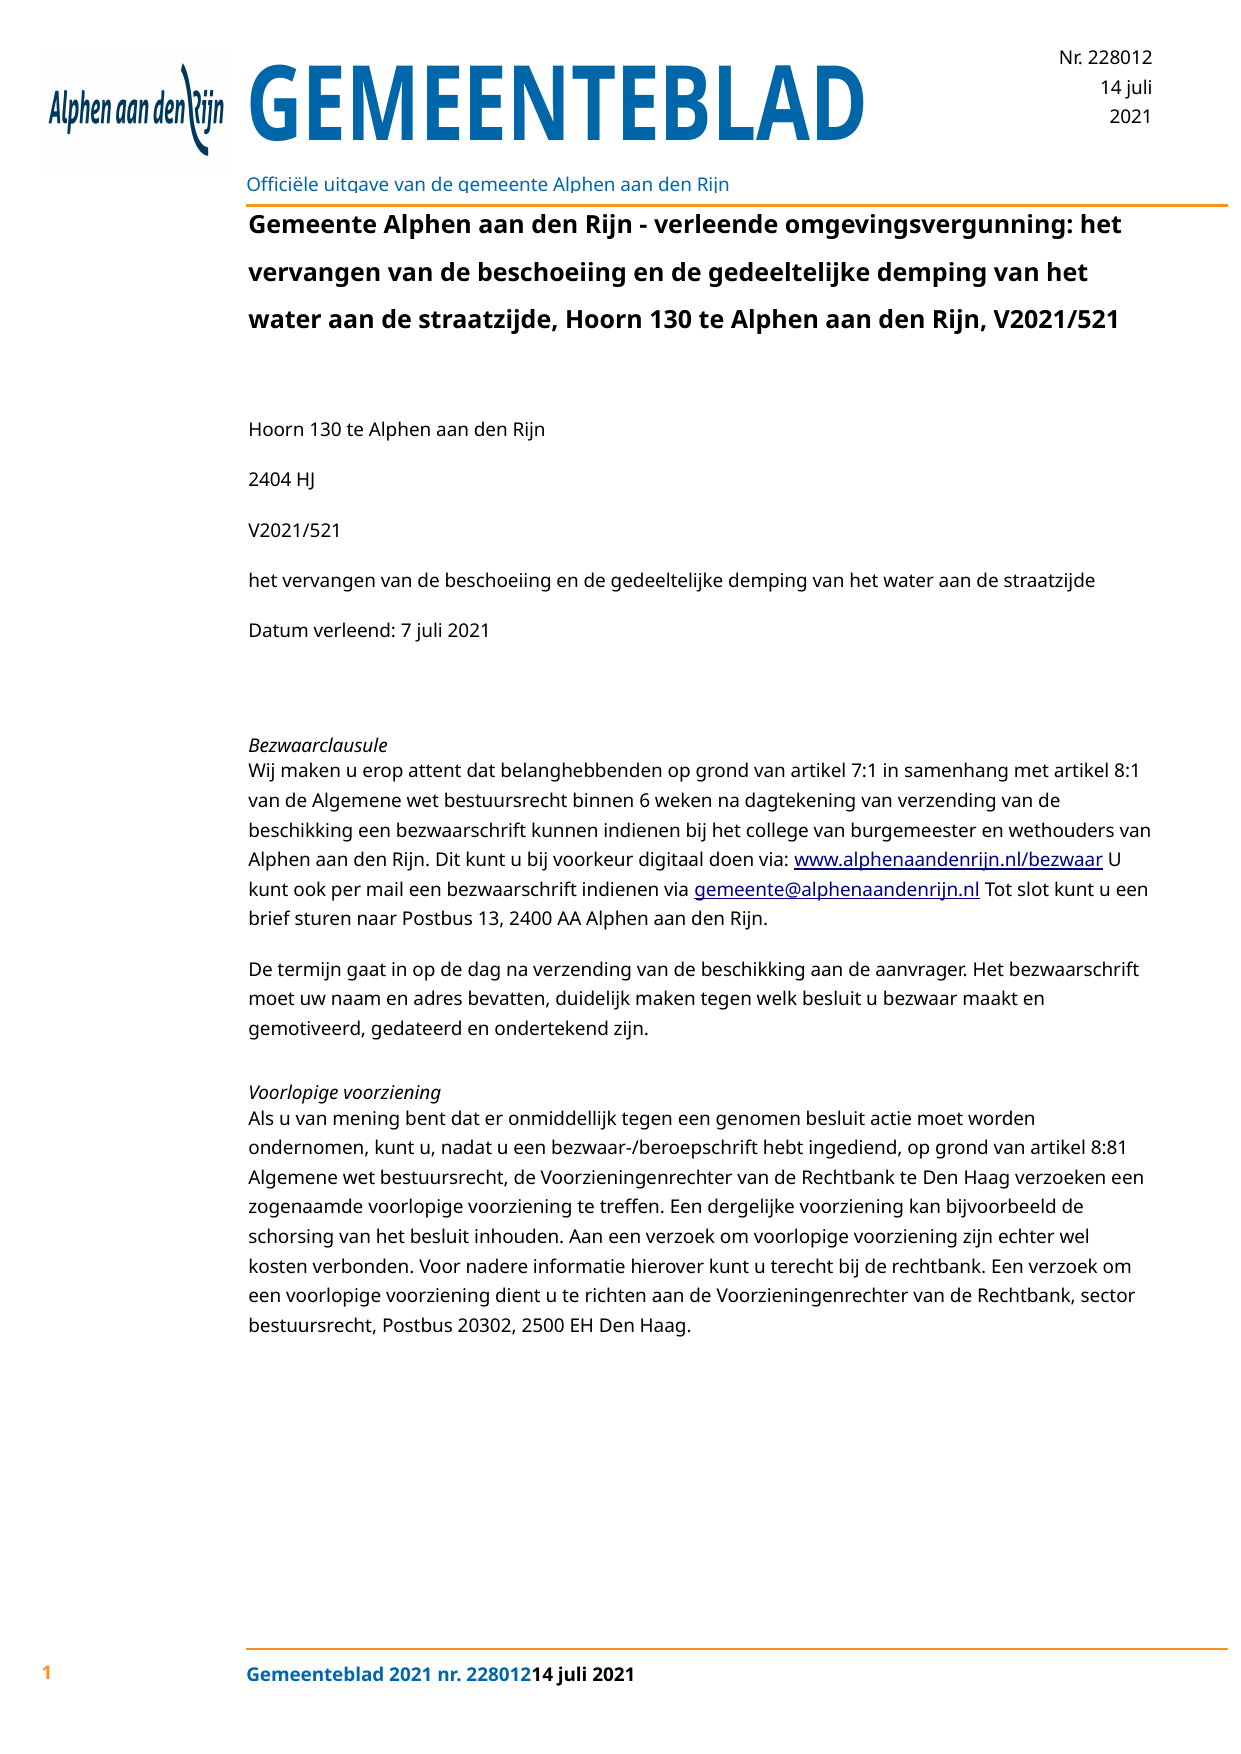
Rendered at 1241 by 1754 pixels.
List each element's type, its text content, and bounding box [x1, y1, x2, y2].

text Voorlopige voorziening [248, 1079, 1152, 1105]
text Datum verleend: 7 juli 2021 [248, 618, 1152, 643]
text het vervangen van de beschoeiing en de gedeeltelijke demping van het water aan de straatzijde [248, 567, 1152, 593]
text Bezwaarclausule [248, 732, 1152, 758]
text 2404 HJ [248, 466, 1152, 492]
text Wij maken u erop attent dat belanghebbenden op grond van artikel 7:1 in samenhang met artikel 8:1 van de Algemene wet bestuursrecht binnen 6 weken na dagtekening van verzending van de beschikking een bezwaarschrift kunnen indienen bij het college van burgemeester en wethouders van Alphen aan den Rijn. Dit kunt u bij voorkeur digitaal doen via: www.alphenaandenrijn.nl/bezwaar U kunt ook per mail een bezwaarschrift indienen via gemeente@alphenaandenrijn.nl Tot slot kunt u een brief sturen naar Postbus 13, 2400 AA Alphen aan den Rijn. [248, 758, 1152, 931]
text Hoorn 130 te Alphen aan den Rijn [248, 416, 1152, 442]
text V2021/521 [248, 517, 1152, 542]
text Als u van mening bent dat er onmiddellijk tegen een genomen besluit actie moet worden ondernomen, kunt u, nadat u een bezwaar-/beroepschrift hebt ingediend, op grond van artikel 8:81 Algemene wet bestuursrecht, de Voorzieningenrechter van de Rechtbank te Den Haag verzoeken een zogenaamde voorlopige voorziening te treffen. Een dergelijke voorziening kan bijvoorbeeld de schorsing van het besluit inhouden. Aan een verzoek om voorlopige voorziening zijn echter wel kosten verbonden. Voor nadere informatie hierover kunt u terecht bij de rechtbank. Een verzoek om een voorlopige voorziening dient u te richten aan de Voorzieningenrechter van de Rechtbank, sector bestuursrecht, Postbus 20302, 2500 EH Den Haag. [248, 1105, 1152, 1338]
text De termijn gaat in op de dag na verzending van de beschikking aan de aanvrager. Het bezwaarschrift moet uw naam en adres bevatten, duidelijk maken tegen welk besluit u bezwaar maakt en gemotiveerd, gedateerd en ondertekend zijn. [248, 956, 1152, 1041]
text Gemeente Alphen aan den Rijn - verleende omgevingsvergunning: het vervangen van de beschoeiing en de gedeeltelijke demping van het water aan de straatzijde, Hoorn 130 te Alphen aan den Rijn, V2021/521 [248, 207, 1152, 336]
picture [41, 47, 231, 172]
